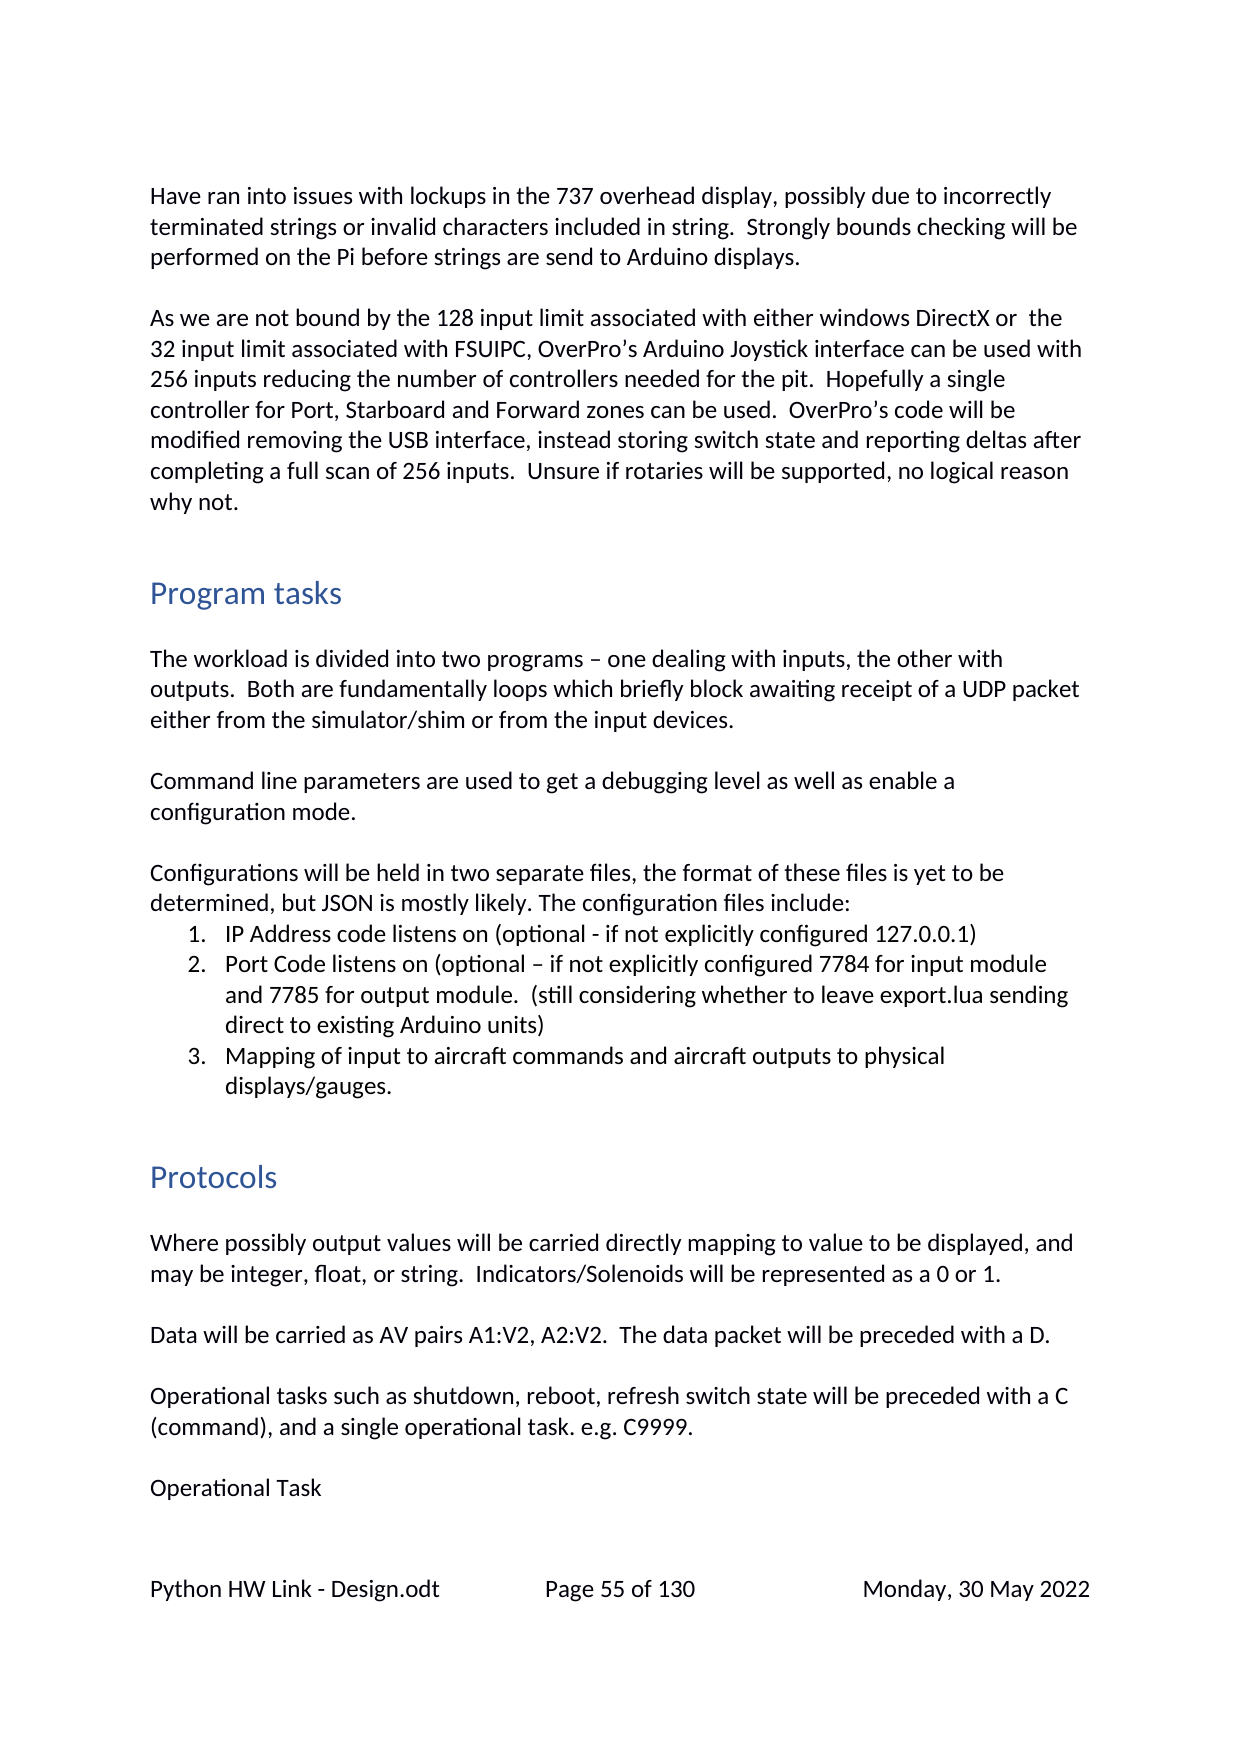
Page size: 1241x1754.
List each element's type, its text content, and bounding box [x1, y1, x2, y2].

text Operational tasks such as shutdown, reboot, refresh switch state will be preceded with a C (command), and a single operational task. e.g. C9999. [150, 1380, 1090, 1441]
list IP Address code listens on (optional - if not explicitly configured 127.0.0.1) [187, 918, 1090, 948]
list Port Code listens on (optional – if not explicitly configured 7784 for input module and 7785 for output module. (still considering whether to leave export.lua sending direct to existing Arduino units) [187, 948, 1090, 1040]
subtitle Protocols [150, 1156, 1090, 1197]
list Mapping of input to aircraft commands and aircraft outputs to physical displays/gauges. [187, 1040, 1090, 1101]
subtitle Program tasks [150, 572, 1090, 612]
text Where possibly output values will be carried directly mapping to value to be displayed, and may be integer, float, or string. Indicators/Solenoids will be represented as a 0 or 1. [150, 1228, 1090, 1289]
text Operational Task [150, 1472, 1090, 1502]
text The workload is divided into two programs – one dealing with inputs, the other with outputs. Both are fundamentally loops which briefly block awaiting receipt of a UDP packet either from the simulator/shim or from the input devices. [150, 643, 1090, 734]
text Data will be carried as AV pairs A1:V2, A2:V2. The data packet will be preceded with a D. [150, 1319, 1090, 1350]
text Have ran into issues with lockups in the 737 overhead display, possibly due to incorrectly terminated strings or invalid characters included in string. Strongly bounds checking will be performed on the Pi before strings are send to Arduino displays. [150, 181, 1090, 272]
text Command line parameters are used to get a debugging level as well as enable a configuration mode. [150, 765, 1090, 826]
text As we are not bound by the 128 input limit associated with either windows DirectX or the 32 input limit associated with FSUIPC, OverPro’s Arduino Joystick interface can be used with 256 inputs reducing the number of controllers needed for the pit. Hopefully a single controller for Port, Starboard and Forward zones can be used. OverPro’s code will be modified removing the USB interface, instead storing switch state and reporting deltas after completing a full scan of 256 inputs. Unsure if rotaries will be supported, no logical reason why not. [150, 303, 1090, 516]
text Configurations will be held in two separate files, the format of these files is yet to be determined, but JSON is mostly likely. The configuration files include: [150, 857, 1090, 918]
